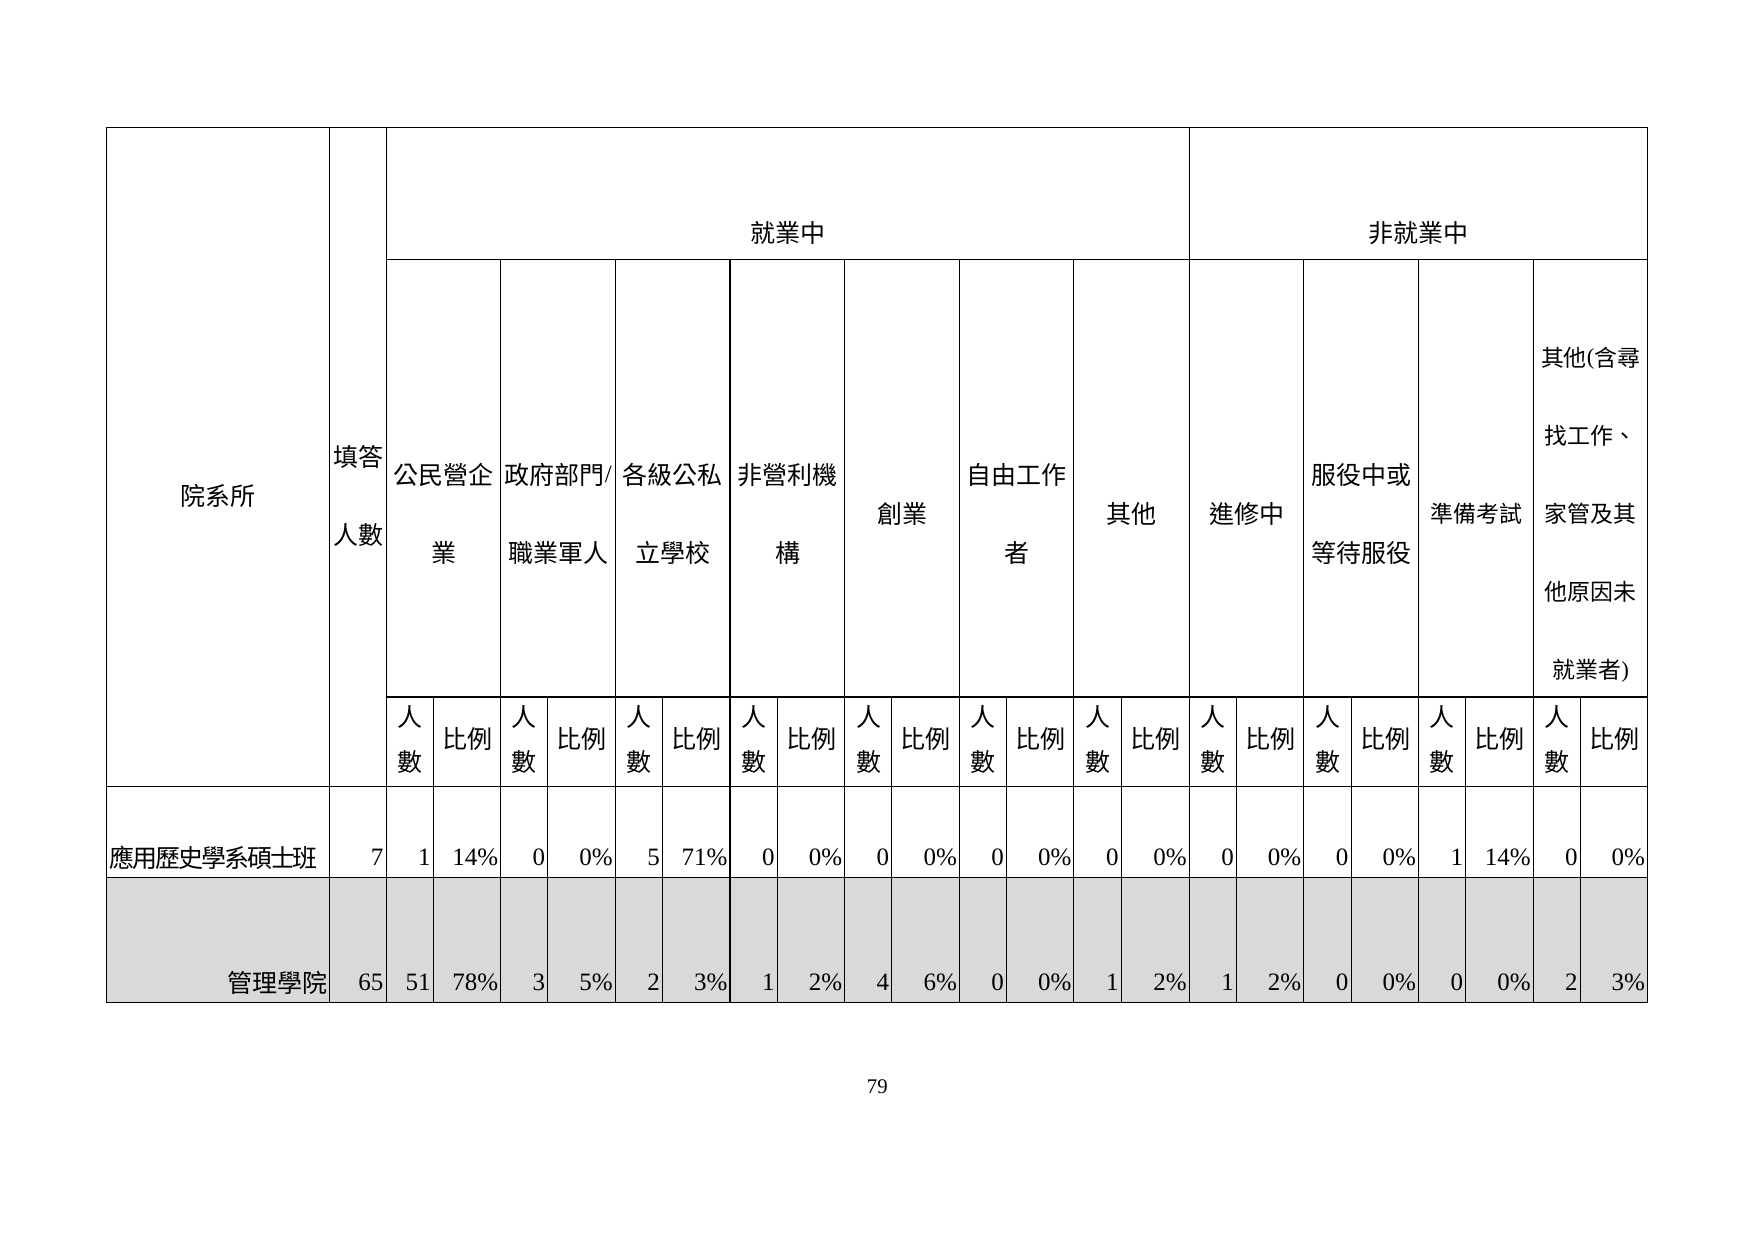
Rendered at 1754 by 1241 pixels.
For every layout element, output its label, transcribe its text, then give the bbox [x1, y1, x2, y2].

table_cell 0% [1352, 878, 1418, 1002]
table_cell 比例 [1237, 698, 1303, 786]
table_cell 0% [1581, 787, 1647, 877]
table_cell 比例 [548, 698, 615, 786]
table_cell 比例 [663, 698, 729, 786]
table_cell 0 [1304, 787, 1351, 877]
table_cell 0 [1190, 787, 1236, 877]
table_cell 1 [731, 878, 777, 1002]
table_cell 人數 [960, 698, 1006, 786]
table_cell 0 [501, 787, 547, 877]
table_cell 3% [663, 878, 729, 1002]
table_cell 比例 [434, 698, 500, 786]
table_cell 管理學院 [107, 878, 329, 1002]
table_cell 0 [1304, 878, 1351, 1002]
table_cell 自由工作者 [960, 260, 1073, 696]
table_cell 公民營企業 [387, 260, 500, 696]
table_cell 非營利機構 [731, 260, 844, 696]
table_cell 比例 [1581, 698, 1647, 786]
table_cell 3% [1581, 878, 1647, 1002]
table_cell 2% [778, 878, 844, 1002]
table_cell 人數 [1304, 698, 1351, 786]
table_cell 人數 [387, 698, 433, 786]
table_cell 0% [1122, 787, 1189, 877]
table_cell 0% [1007, 787, 1073, 877]
table_header 就業中 [387, 128, 1189, 259]
table_cell 比例 [1466, 698, 1533, 786]
table_cell 比例 [892, 698, 959, 786]
table_cell 5% [548, 878, 615, 1002]
table_cell 人數 [616, 698, 662, 786]
table_cell 比例 [1007, 698, 1073, 786]
table_cell 1 [1190, 878, 1236, 1002]
table_cell 65 [330, 878, 386, 1002]
table_cell 0 [1419, 878, 1465, 1002]
table_header 填答 人數 [330, 128, 386, 786]
table_cell 0% [778, 787, 844, 877]
table_cell 各級公私立學校 [616, 260, 729, 696]
table_cell 0 [1534, 787, 1580, 877]
table_cell 2% [1122, 878, 1189, 1002]
table_cell 人數 [845, 698, 891, 786]
table_cell 2 [616, 878, 662, 1002]
table_cell 比例 [1352, 698, 1418, 786]
table_cell 比例 [1122, 698, 1189, 786]
table_cell 78% [434, 878, 500, 1002]
table_cell 準備考試 [1419, 260, 1533, 696]
table_cell 比例 [778, 698, 844, 786]
table_cell 人數 [501, 698, 547, 786]
table_cell 6% [892, 878, 959, 1002]
table_cell 51 [387, 878, 433, 1002]
table_cell 0% [548, 787, 615, 877]
table_cell 服役中或等待服役 [1304, 260, 1418, 696]
table_cell 2 [1534, 878, 1580, 1002]
table_cell 政府部門/職業軍人 [501, 260, 615, 696]
table_cell 創業 [845, 260, 959, 696]
table_cell 人數 [1190, 698, 1236, 786]
table_header 非就業中 [1190, 128, 1647, 259]
table_cell 0 [845, 787, 891, 877]
table_cell 0% [1466, 878, 1533, 1002]
table_cell 人數 [731, 698, 777, 786]
table_cell 0% [892, 787, 959, 877]
table_header 院系所 [107, 128, 329, 786]
table_cell 人數 [1534, 698, 1580, 786]
table_cell 0% [1007, 878, 1073, 1002]
table_cell 0% [1352, 787, 1418, 877]
table_cell 14% [1466, 787, 1533, 877]
table_cell 進修中 [1190, 260, 1303, 696]
table_cell 0% [1237, 787, 1303, 877]
table_cell 2% [1237, 878, 1303, 1002]
table_cell 人數 [1074, 698, 1121, 786]
table_cell 4 [845, 878, 891, 1002]
table_cell 7 [330, 787, 386, 877]
table_cell 3 [501, 878, 547, 1002]
table_cell 其他(含尋找工作、家管及其他原因未就業者) [1534, 260, 1647, 696]
table_cell 應用歷史學系碩士班 [107, 787, 329, 877]
table_cell 人數 [1419, 698, 1465, 786]
table_cell 1 [387, 787, 433, 877]
table_cell 1 [1419, 787, 1465, 877]
table_cell 14% [434, 787, 500, 877]
table_cell 0 [731, 787, 777, 877]
table_cell 71% [663, 787, 729, 877]
table_cell 0 [1074, 787, 1121, 877]
table_cell 5 [616, 787, 662, 877]
table_cell 1 [1074, 878, 1121, 1002]
table_cell 0 [960, 878, 1006, 1002]
table_cell 其他 [1074, 260, 1189, 696]
table_cell 0 [960, 787, 1006, 877]
